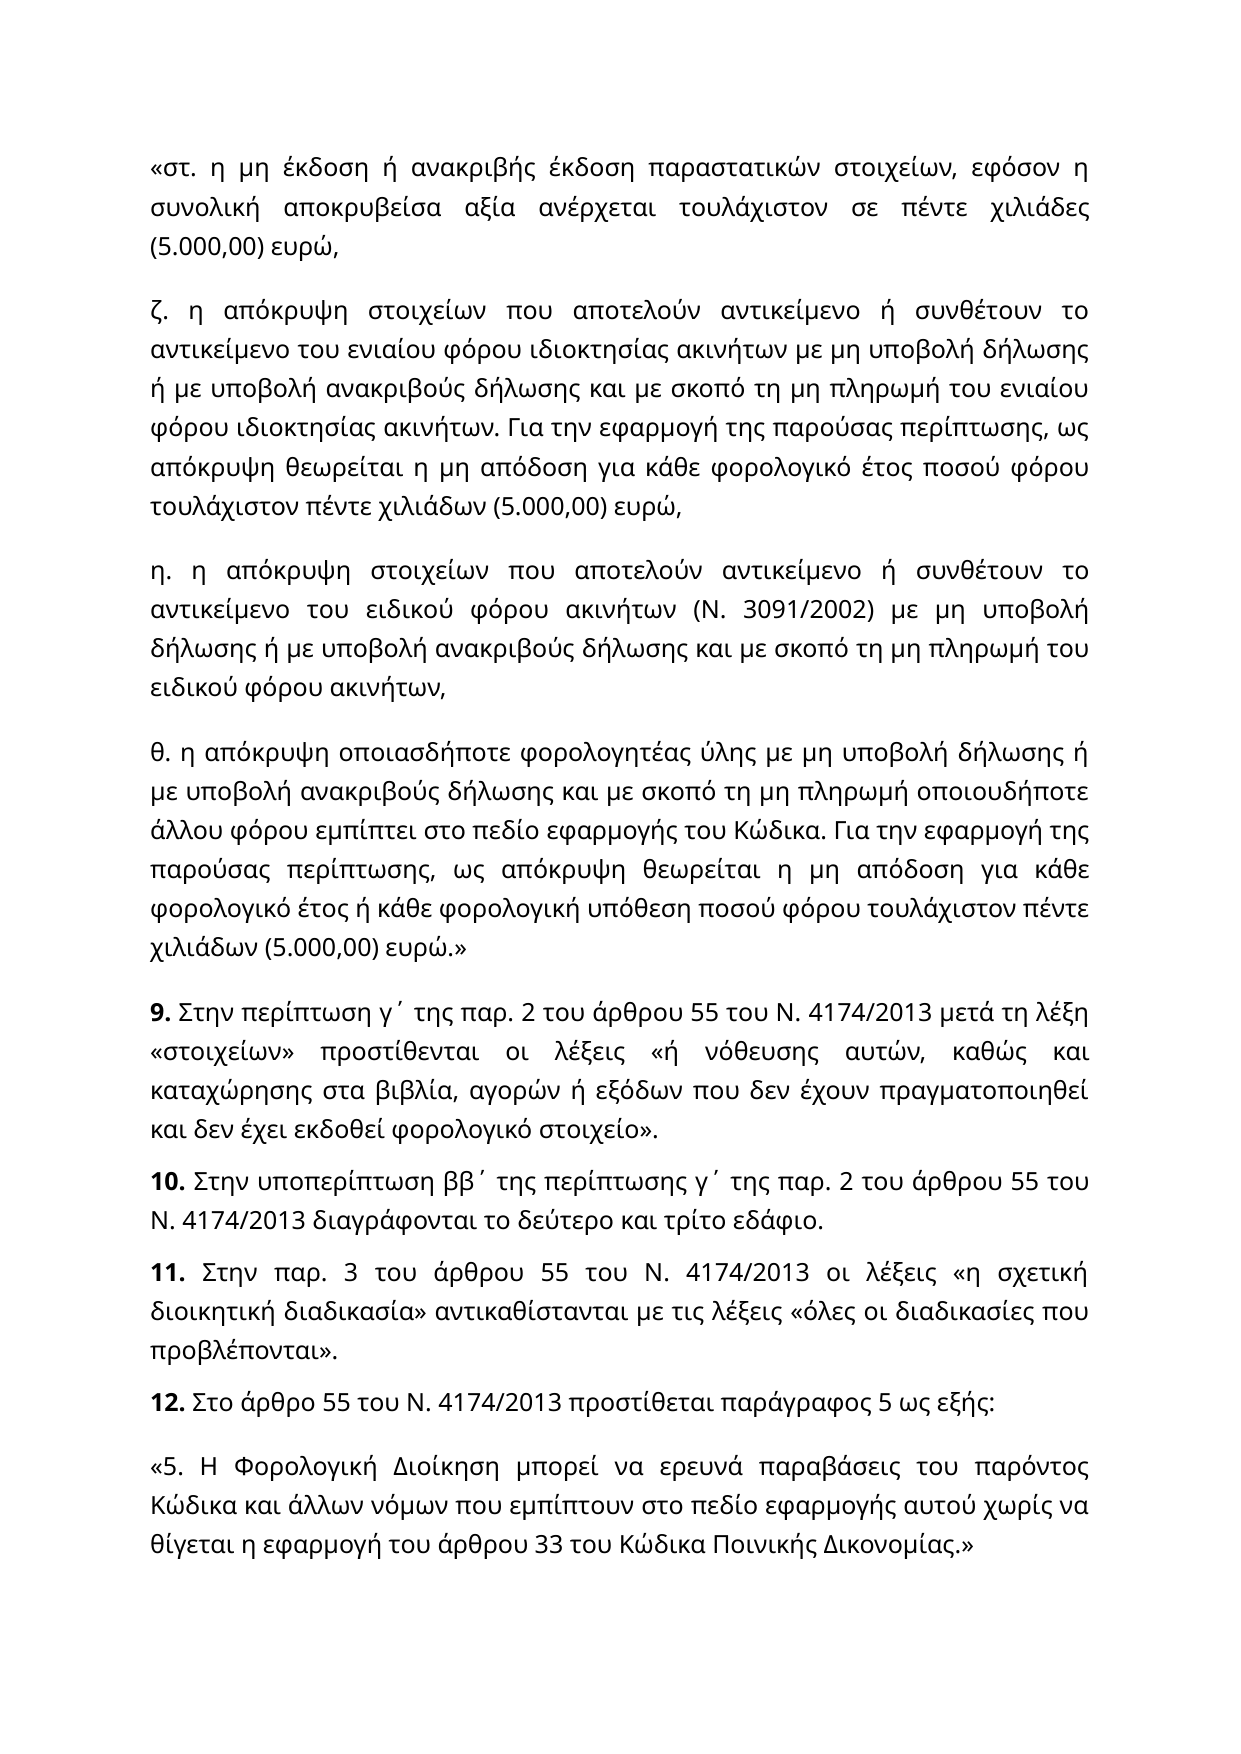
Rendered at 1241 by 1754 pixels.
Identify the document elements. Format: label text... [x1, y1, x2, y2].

text 12. Στο άρθρο 55 του Ν. 4174/2013 προστίθεται παράγραφος 5 ως εξής: [150, 1384, 1090, 1418]
text 9. Στην περίπτωση γ΄ της παρ. 2 του άρθρου 55 του Ν. 4174/2013 μετά τη λέξη «στοιχείων» προστίθενται οι λέξεις «ή νόθευσης αυτών, καθώς και καταχώρησης στα βιβλία, αγορών ή εξόδων που δεν έχουν πραγματοποιηθεί και δεν έχει εκδοθεί φορολογικό στοιχείο». [150, 994, 1090, 1146]
text θ. η απόκρυψη οποιασδήποτε φορολογητέας ύλης με μη υποβολή δήλωσης ή με υποβολή ανακριβούς δήλωσης και με σκοπό τη μη πληρωμή οποιουδήποτε άλλου φόρου εμπίπτει στο πεδίο εφαρμογής του Κώδικα. Για την εφαρμογή της παρούσας περίπτωσης, ως απόκρυψη θεωρείται η μη απόδοση για κάθε φορολογικό έτος ή κάθε φορολογική υπόθεση ποσού φόρου τουλάχιστον πέντε χιλιάδων (5.000,00) ευρώ.» [150, 734, 1090, 964]
text 10. Στην υποπερίπτωση ββ΄ της περίπτωσης γ΄ της παρ. 2 του άρθρου 55 του Ν. 4174/2013 διαγράφονται το δεύτερο και τρίτο εδάφιο. [150, 1163, 1090, 1237]
text «5. Η Φορολογική Διοίκηση μπορεί να ερευνά παραβάσεις του παρόντος Κώδικα και άλλων νόμων που εμπίπτουν στο πεδίο εφαρμογής αυτού χωρίς να θίγεται η εφαρμογή του άρθρου 33 του Κώδικα Ποινικής Δικονομίας.» [150, 1448, 1090, 1561]
text η. η απόκρυψη στοιχείων που αποτελούν αντικείμενο ή συνθέτουν το αντικείμενο του ειδικού φόρου ακινήτων (Ν. 3091/2002) με μη υποβολή δήλωσης ή με υποβολή ανακριβούς δήλωσης και με σκοπό τη μη πληρωμή του ειδικού φόρου ακινήτων, [150, 552, 1090, 704]
text 11. Στην παρ. 3 του άρθρου 55 του Ν. 4174/2013 οι λέξεις «η σχετική διοικητική διαδικασία» αντικαθίστανται με τις λέξεις «όλες οι διαδικασίες που προβλέπονται». [150, 1254, 1090, 1367]
text ζ. η απόκρυψη στοιχείων που αποτελούν αντικείμενο ή συνθέτουν το αντικείμενο του ενιαίου φόρου ιδιοκτησίας ακινήτων με μη υποβολή δήλωσης ή με υποβολή ανακριβούς δήλωσης και με σκοπό τη μη πληρωμή του ενιαίου φόρου ιδιοκτησίας ακινήτων. Για την εφαρμογή της παρούσας περίπτωσης, ως απόκρυψη θεωρείται η μη απόδοση για κάθε φορολογικό έτος ποσού φόρου τουλάχιστον πέντε χιλιάδων (5.000,00) ευρώ, [150, 292, 1090, 522]
text «στ. η μη έκδοση ή ανακριβής έκδοση παραστατικών στοιχείων, εφόσον η συνολική αποκρυβείσα αξία ανέρχεται τουλάχιστον σε πέντε χιλιάδες (5.000,00) ευρώ, [150, 150, 1090, 262]
